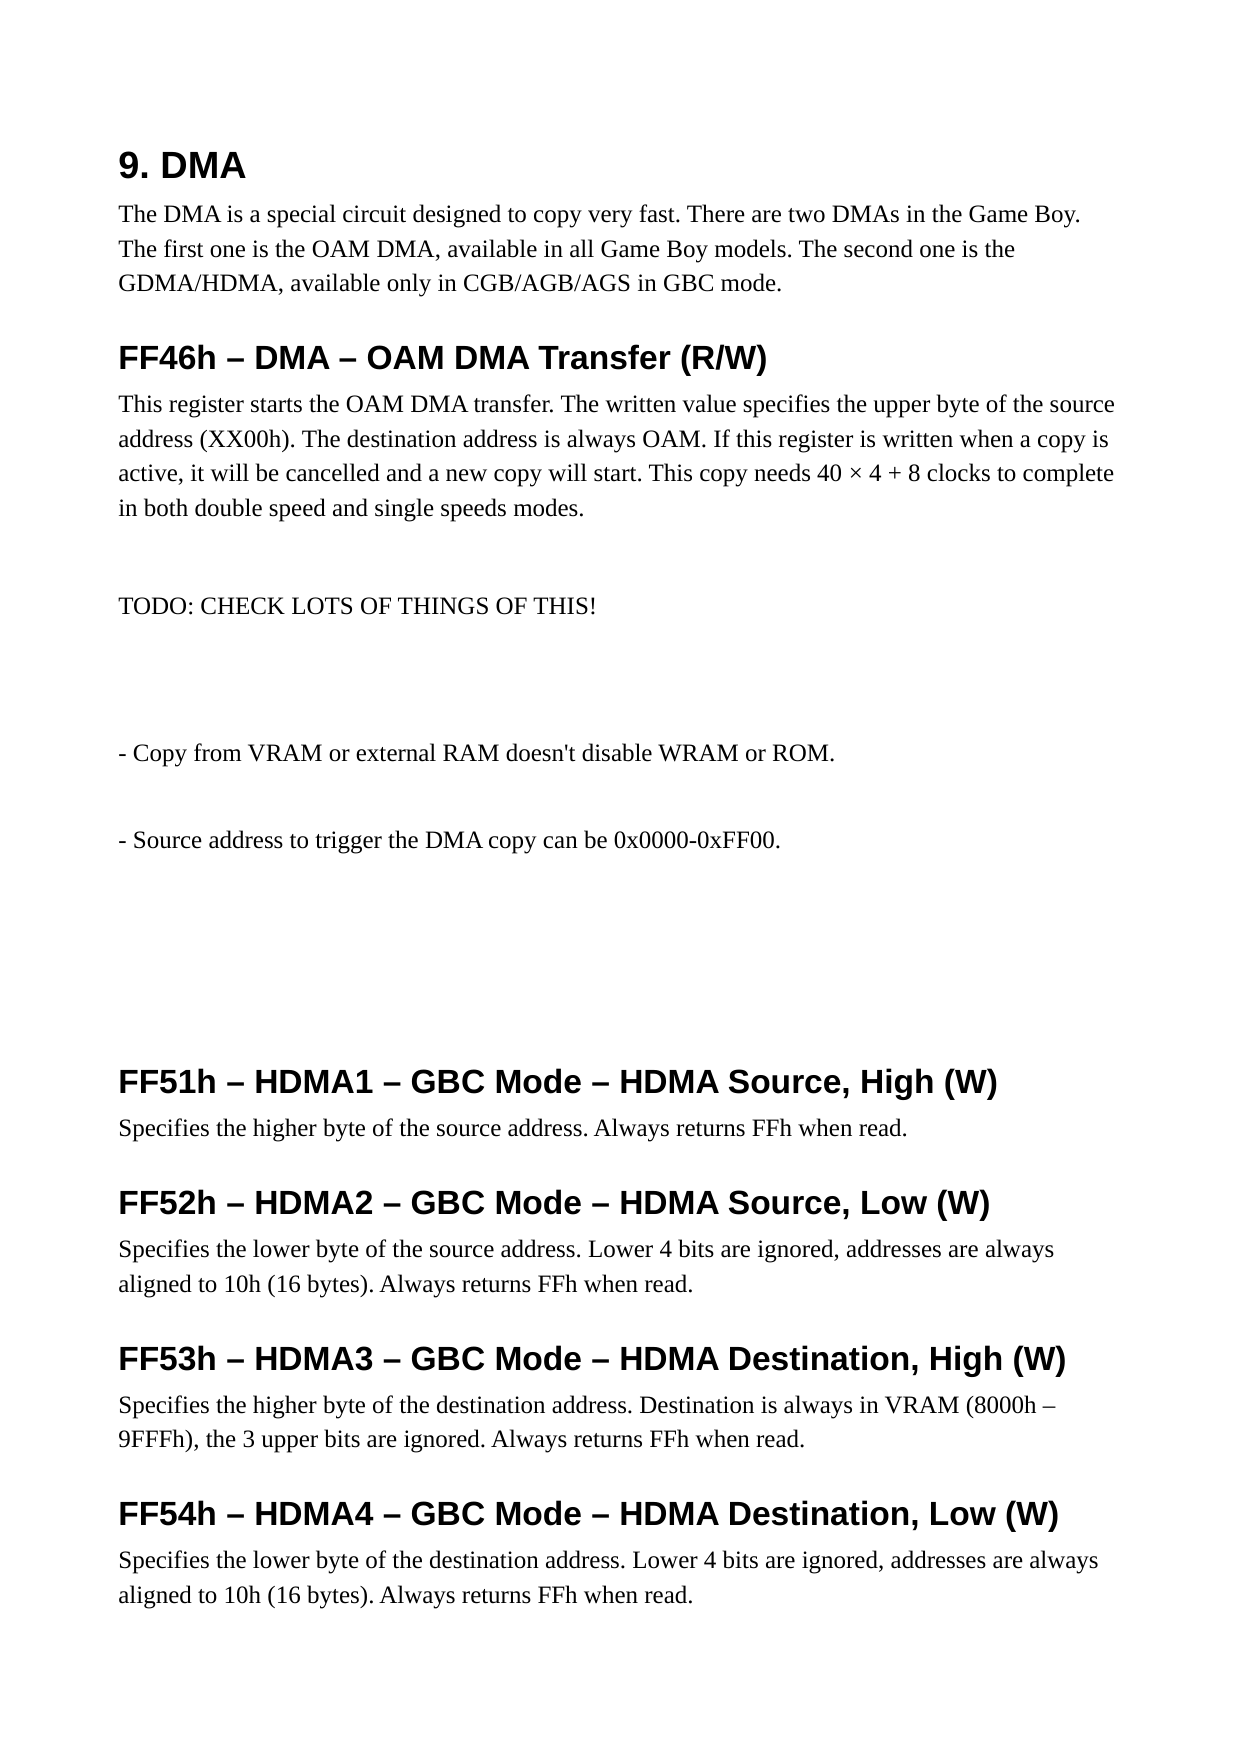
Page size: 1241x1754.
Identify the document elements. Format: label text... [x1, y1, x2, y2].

subtitle FF51h – HDMA1 – GBC Mode – HDMA Source, High (W) [118, 1062, 1122, 1101]
subtitle 9. DMA [118, 143, 1122, 187]
text TODO: CHECK LOTS OF THINGS OF THIS! [118, 591, 1122, 619]
text Specifies the higher byte of the source address. Always returns FFh when read. [118, 1113, 1122, 1142]
text - Source address to trigger the DMA copy can be 0x0000-0xFF00. [118, 825, 1122, 853]
text - Copy from VRAM or external RAM doesn't disable WRAM or ROM. [118, 738, 1122, 767]
subtitle FF53h – HDMA3 – GBC Mode – HDMA Destination, High (W) [118, 1339, 1122, 1377]
text Specifies the lower byte of the source address. Lower 4 bits are ignored, addresses are always aligned to 10h (16 bytes). Always returns FFh when read. [118, 1234, 1122, 1298]
subtitle FF54h – HDMA4 – GBC Mode – HDMA Destination, Low (W) [118, 1494, 1122, 1533]
text Specifies the lower byte of the destination address. Lower 4 bits are ignored, addresses are always aligned to 10h (16 bytes). Always returns FFh when read. [118, 1545, 1122, 1609]
subtitle FF52h – HDMA2 – GBC Mode – HDMA Source, Low (W) [118, 1183, 1122, 1222]
text This register starts the OAM DMA transfer. The written value specifies the upper byte of the source address (XX00h). The destination address is always OAM. If this register is written when a copy is active, it will be cancelled and a new copy will start. This copy needs 40 × 4 + 8 clocks to complete in both double speed and single speeds modes. [118, 389, 1122, 521]
text The DMA is a special circuit designed to copy very fast. There are two DMAs in the Game Boy. The first one is the OAM DMA, available in all Game Boy models. The second one is the GDMA/HDMA, available only in CGB/AGB/AGS in GBC mode. [118, 199, 1122, 297]
text Specifies the higher byte of the destination address. Destination is always in VRAM (8000h – 9FFFh), the 3 upper bits are ignored. Always returns FFh when read. [118, 1390, 1122, 1453]
subtitle FF46h – DMA – OAM DMA Transfer (R/W) [118, 338, 1122, 377]
